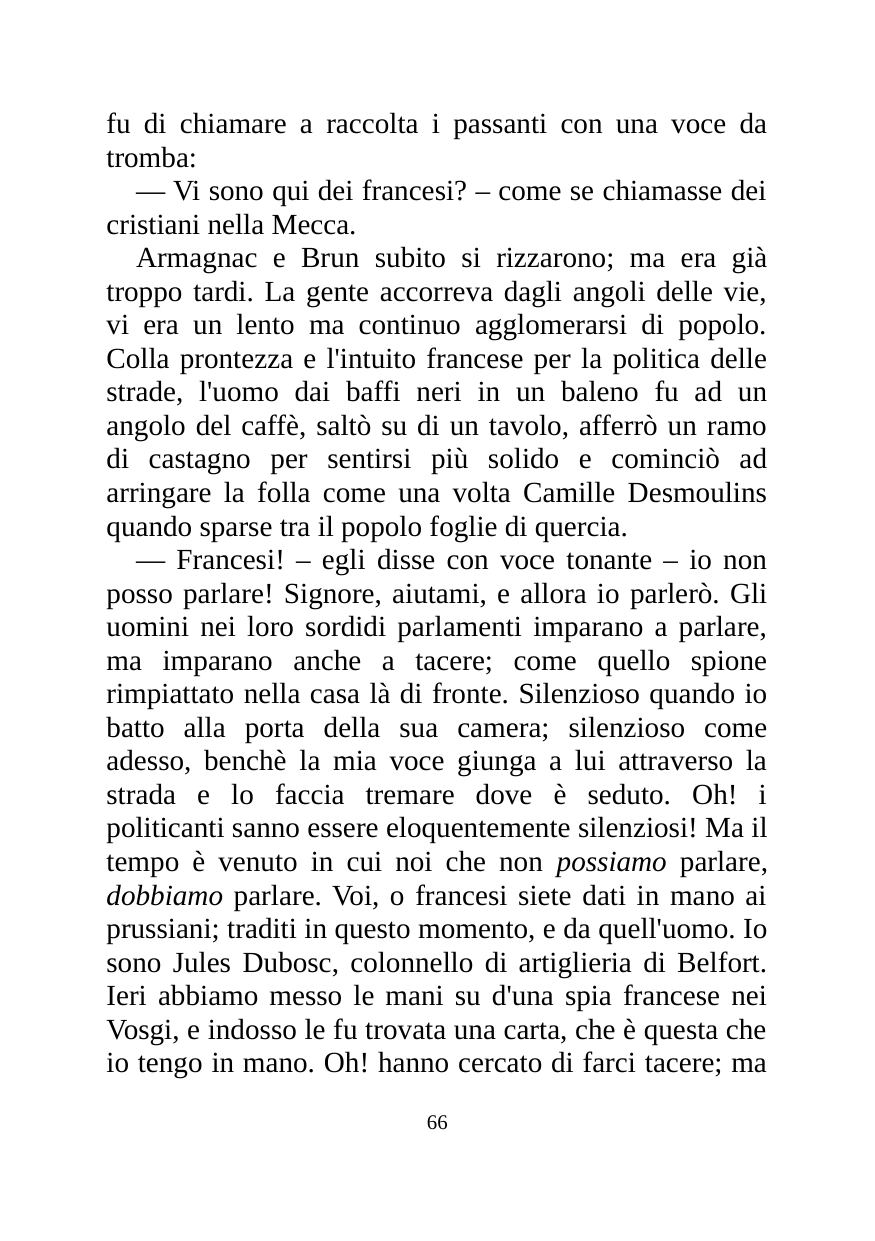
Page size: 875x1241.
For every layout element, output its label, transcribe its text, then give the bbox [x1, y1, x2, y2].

text — Vi sono qui dei francesi? – come se chiamasse dei cristiani nella Mecca. [106, 173, 768, 240]
text fu di chiamare a raccolta i passanti con una voce da tromba: [106, 106, 768, 173]
text — Francesi! – egli disse con voce tonante – io non posso parlare! Signore, aiutami, e allora io parlerò. Gli uomini nei loro sordidi parlamenti imparano a parlare, ma imparano anche a tacere; come quello spione rimpiattato nella casa là di fronte. Silenzioso quando io batto alla porta della sua camera; silenzioso come adesso, benchè la mia voce giunga a lui attraverso la strada e lo faccia tremare dove è seduto. Oh! i politicanti sanno essere eloquentemente silenziosi! Ma il tempo è venuto in cui noi che non possiamo parlare, dobbiamo parlare. Voi, o francesi siete dati in mano ai prussiani; traditi in questo momento, e da quell'uomo. Io sono Jules Dubosc, colonnello di artiglieria di Belfort. Ieri abbiamo messo le mani su d'una spia francese nei Vosgi, e indosso le fu trovata una carta, che è questa che io tengo in mano. Oh! hanno cercato di farci tacere; ma [106, 542, 768, 1079]
text Armagnac e Brun subito si rizzarono; ma era già troppo tardi. La gente accorreva dagli angoli delle vie, vi era un lento ma continuo agglomerarsi di popolo. Colla prontezza e l'intuito francese per la politica delle strade, l'uomo dai baffi neri in un baleno fu ad un angolo del caffè, saltò su di un tavolo, afferrò un ramo di castagno per sentirsi più solido e cominciò ad arringare la folla come una volta Camille Desmoulins quando sparse tra il popolo foglie di quercia. [106, 240, 768, 542]
